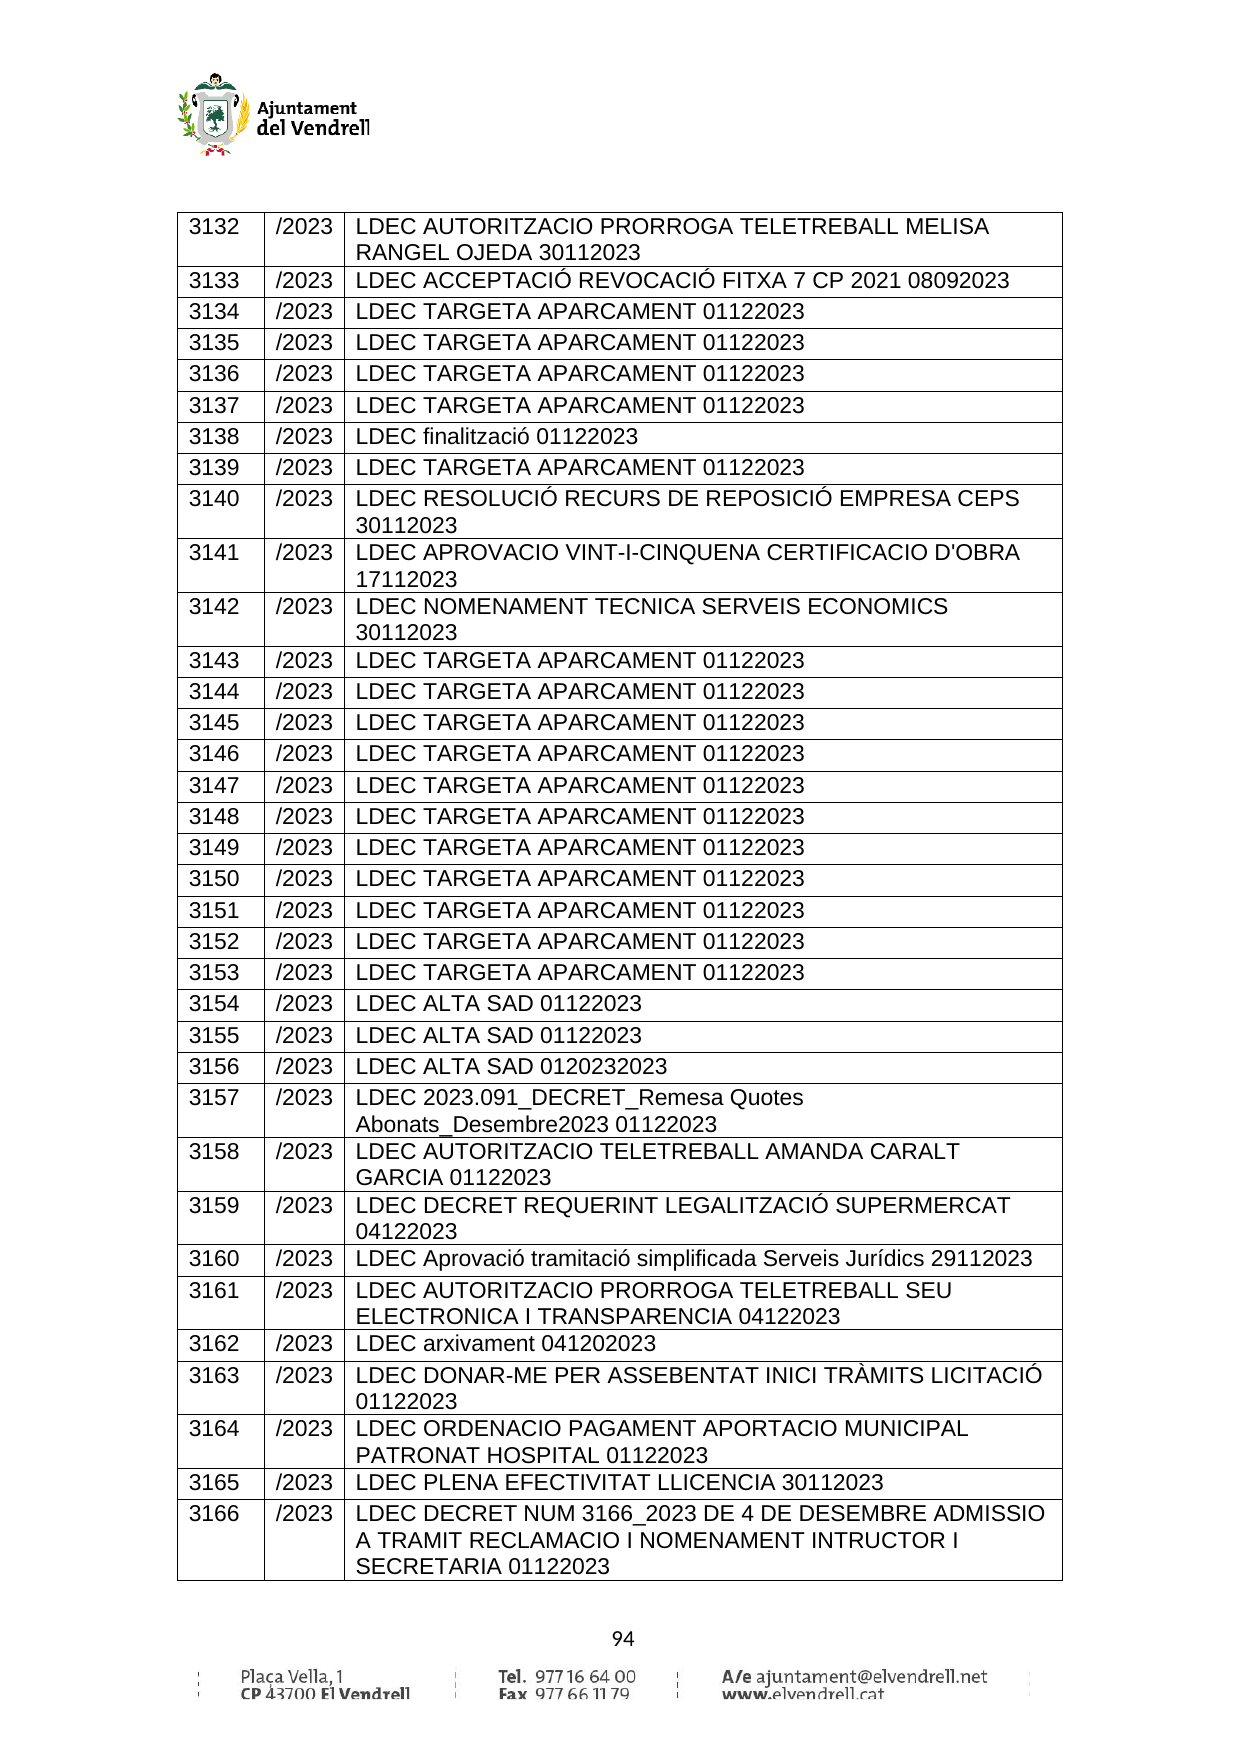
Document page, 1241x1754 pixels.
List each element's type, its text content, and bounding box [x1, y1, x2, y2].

table_cell 3165 [178, 1469, 264, 1499]
table_cell 3145 [178, 709, 264, 739]
table_cell 3150 [178, 865, 264, 896]
table_cell LDEC TARGETA APARCAMENT 01122023 [345, 647, 1062, 677]
table_cell LDEC ACCEPTACIÓ REVOCACIÓ FITXA 7 CP 2021 08092023 [345, 267, 1062, 297]
table_cell /2023 [265, 1330, 344, 1361]
table_cell /2023 [265, 803, 344, 833]
table_cell 3160 [178, 1245, 264, 1276]
table_cell LDEC TARGETA APARCAMENT 01122023 [345, 454, 1062, 484]
table_cell LDEC TARGETA APARCAMENT 01122023 [345, 897, 1062, 927]
table_cell 3153 [178, 959, 264, 989]
table_cell LDEC DECRET NUM 3166_2023 DE 4 DE DESEMBRE ADMISSIO A TRAMIT RECLAMACIO I NOMENAMENT INTRUCTOR I SECRETARIA 01122023 [345, 1500, 1062, 1579]
table_cell 3158 [178, 1138, 264, 1191]
table_cell 3157 [178, 1084, 264, 1137]
table_cell /2023 [265, 267, 344, 297]
table_cell 3140 [178, 485, 264, 538]
table_cell LDEC TARGETA APARCAMENT 01122023 [345, 928, 1062, 958]
table_cell 3159 [178, 1192, 264, 1244]
table_cell LDEC TARGETA APARCAMENT 01122023 [345, 772, 1062, 802]
table_cell /2023 [265, 454, 344, 484]
table_cell LDEC finalització 01122023 [345, 423, 1062, 453]
table_cell /2023 [265, 1277, 344, 1329]
table_cell /2023 [265, 865, 344, 896]
table_cell LDEC PLENA EFECTIVITAT LLICENCIA 30112023 [345, 1469, 1062, 1499]
table_cell LDEC TARGETA APARCAMENT 01122023 [345, 298, 1062, 328]
table_cell /2023 [265, 360, 344, 391]
table_cell /2023 [265, 1022, 344, 1052]
table_cell LDEC AUTORITZACIO PRORROGA TELETREBALL MELISA RANGEL OJEDA 30112023 [345, 213, 1062, 266]
table_cell /2023 [265, 959, 344, 989]
table_cell /2023 [265, 709, 344, 739]
table_cell /2023 [265, 213, 344, 266]
table_cell /2023 [265, 298, 344, 328]
table_cell /2023 [265, 1138, 344, 1191]
table_cell 3151 [178, 897, 264, 927]
table_cell /2023 [265, 1469, 344, 1499]
table_cell LDEC arxivament 041202023 [345, 1330, 1062, 1361]
table_cell 3164 [178, 1415, 264, 1468]
table_cell /2023 [265, 539, 344, 592]
table_cell /2023 [265, 1500, 344, 1579]
table_cell LDEC AUTORITZACIO PRORROGA TELETREBALL SEU ELECTRONICA I TRANSPARENCIA 04122023 [345, 1277, 1062, 1329]
table_cell 3144 [178, 678, 264, 708]
table_cell /2023 [265, 647, 344, 677]
table_cell 3166 [178, 1500, 264, 1579]
table_cell /2023 [265, 1084, 344, 1137]
table_cell LDEC RESOLUCIÓ RECURS DE REPOSICIÓ EMPRESA CEPS 30112023 [345, 485, 1062, 538]
table_cell LDEC TARGETA APARCAMENT 01122023 [345, 865, 1062, 896]
table_cell LDEC APROVACIO VINT-I-CINQUENA CERTIFICACIO D'OBRA 17112023 [345, 539, 1062, 592]
table_cell /2023 [265, 928, 344, 958]
table_cell 3133 [178, 267, 264, 297]
table_cell 3142 [178, 593, 264, 646]
table_cell LDEC ALTA SAD 01122023 [345, 990, 1062, 1021]
table_cell LDEC TARGETA APARCAMENT 01122023 [345, 959, 1062, 989]
table_cell 3149 [178, 834, 264, 864]
table_cell LDEC TARGETA APARCAMENT 01122023 [345, 740, 1062, 771]
table_cell LDEC TARGETA APARCAMENT 01122023 [345, 392, 1062, 422]
table_cell LDEC ALTA SAD 01122023 [345, 1022, 1062, 1052]
table_cell LDEC Aprovació tramitació simplificada Serveis Jurídics 29112023 [345, 1245, 1062, 1276]
table_cell LDEC NOMENAMENT TECNICA SERVEIS ECONOMICS 30112023 [345, 593, 1062, 646]
table_cell 3161 [178, 1277, 264, 1329]
table_cell /2023 [265, 834, 344, 864]
table_cell 3136 [178, 360, 264, 391]
table_cell LDEC TARGETA APARCAMENT 01122023 [345, 709, 1062, 739]
table_cell LDEC ALTA SAD 0120232023 [345, 1053, 1062, 1083]
table_cell 3134 [178, 298, 264, 328]
table_cell LDEC TARGETA APARCAMENT 01122023 [345, 678, 1062, 708]
table_cell /2023 [265, 1192, 344, 1244]
table_cell 3156 [178, 1053, 264, 1083]
table_cell 3143 [178, 647, 264, 677]
table_cell 3147 [178, 772, 264, 802]
table_cell /2023 [265, 593, 344, 646]
table_cell /2023 [265, 1415, 344, 1468]
table_cell 3141 [178, 539, 264, 592]
table_cell 3154 [178, 990, 264, 1021]
table_cell LDEC ORDENACIO PAGAMENT APORTACIO MUNICIPAL PATRONAT HOSPITAL 01122023 [345, 1415, 1062, 1468]
table_cell LDEC TARGETA APARCAMENT 01122023 [345, 803, 1062, 833]
table_cell LDEC DECRET REQUERINT LEGALITZACIÓ SUPERMERCAT 04122023 [345, 1192, 1062, 1244]
table_cell 3146 [178, 740, 264, 771]
table_cell /2023 [265, 990, 344, 1021]
table_cell LDEC TARGETA APARCAMENT 01122023 [345, 329, 1062, 359]
table_cell LDEC 2023.091_DECRET_Remesa Quotes Abonats_Desembre2023 01122023 [345, 1084, 1062, 1137]
table_cell 3152 [178, 928, 264, 958]
table_cell LDEC DONAR-ME PER ASSEBENTAT INICI TRÀMITS LICITACIÓ 01122023 [345, 1362, 1062, 1414]
table_cell /2023 [265, 772, 344, 802]
table_cell 3163 [178, 1362, 264, 1414]
table_cell LDEC TARGETA APARCAMENT 01122023 [345, 834, 1062, 864]
table_cell 3135 [178, 329, 264, 359]
table_cell 3148 [178, 803, 264, 833]
table_cell /2023 [265, 740, 344, 771]
table_cell 3162 [178, 1330, 264, 1361]
table_cell /2023 [265, 678, 344, 708]
table_cell 3137 [178, 392, 264, 422]
table_cell 3155 [178, 1022, 264, 1052]
table_cell 3138 [178, 423, 264, 453]
table_cell /2023 [265, 392, 344, 422]
table_cell /2023 [265, 1362, 344, 1414]
table_cell /2023 [265, 485, 344, 538]
table_cell 3139 [178, 454, 264, 484]
table_cell /2023 [265, 1053, 344, 1083]
table_cell LDEC AUTORITZACIO TELETREBALL AMANDA CARALT GARCIA 01122023 [345, 1138, 1062, 1191]
table_cell /2023 [265, 423, 344, 453]
table_cell 3132 [178, 213, 264, 266]
table_cell LDEC TARGETA APARCAMENT 01122023 [345, 360, 1062, 391]
table_cell /2023 [265, 897, 344, 927]
table_cell /2023 [265, 1245, 344, 1276]
table_cell /2023 [265, 329, 344, 359]
